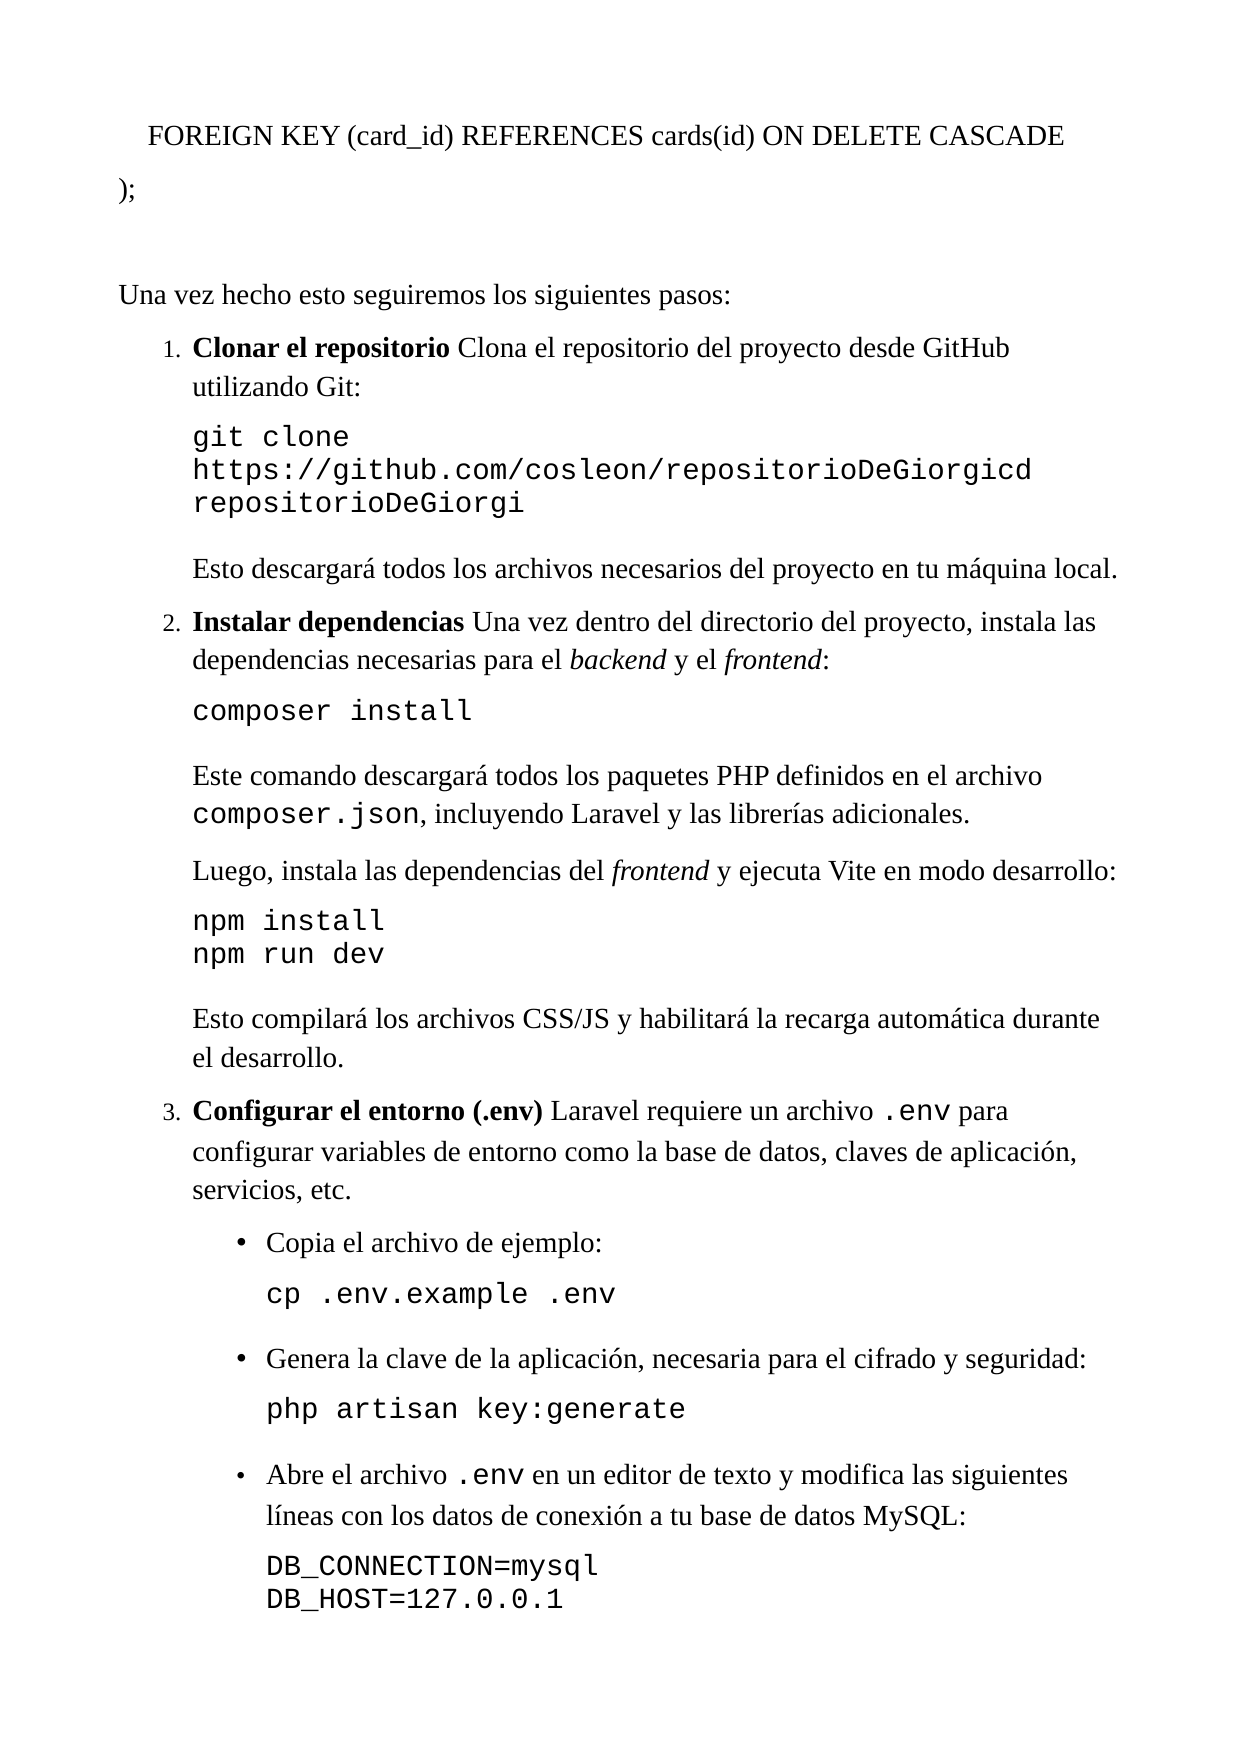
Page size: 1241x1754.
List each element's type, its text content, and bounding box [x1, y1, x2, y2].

text Una vez hecho esto seguiremos los siguientes pasos: [118, 277, 1122, 311]
text FOREIGN KEY (card_id) REFERENCES cards(id) ON DELETE CASCADE [118, 118, 1122, 152]
list composer install [162, 696, 1122, 729]
list php artisan key:generate [236, 1394, 1122, 1428]
list DB_CONNECTION=mysql [236, 1551, 1122, 1584]
text ); [118, 171, 1122, 205]
list cp .env.example .env [236, 1279, 1122, 1312]
list Genera la clave de la aplicación, necesaria para el cifrado y seguridad: [236, 1341, 1122, 1375]
list Clonar el repositorio Clona el repositorio del proyecto desde GitHub utilizando Git: [162, 331, 1122, 403]
list git clone https://github.com/cosleon/repositorioDeGiorgicd repositorioDeGiorgi [162, 422, 1122, 521]
list Configurar el entorno (.env) Laravel requiere un archivo .env para configurar variables de entorno como la base de datos, claves de aplicación, servicios, etc. [162, 1093, 1122, 1206]
list Esto compilará los archivos CSS/JS y habilitará la recarga automática durante el desarrollo. [162, 1001, 1122, 1073]
list Copia el archivo de ejemplo: [236, 1226, 1122, 1259]
list npm run dev [162, 939, 1122, 972]
list Esto descargará todos los archivos necesarios del proyecto en tu máquina local. [162, 551, 1122, 584]
list Luego, instala las dependencias del frontend y ejecuta Vite en modo desarrollo: [162, 853, 1122, 886]
list Este comando descargará todos los paquetes PHP definidos en el archivo composer.json, incluyendo Laravel y las librerías adicionales. [162, 758, 1122, 833]
list npm install [162, 906, 1122, 939]
list Instalar dependencias Una vez dentro del directorio del proyecto, instala las dependencias necesarias para el backend y el frontend: [162, 604, 1122, 676]
list Abre el archivo .env en un editor de texto y modifica las siguientes líneas con los datos de conexión a tu base de datos MySQL: [236, 1457, 1122, 1532]
list DB_HOST=127.0.0.1 [236, 1584, 1122, 1617]
